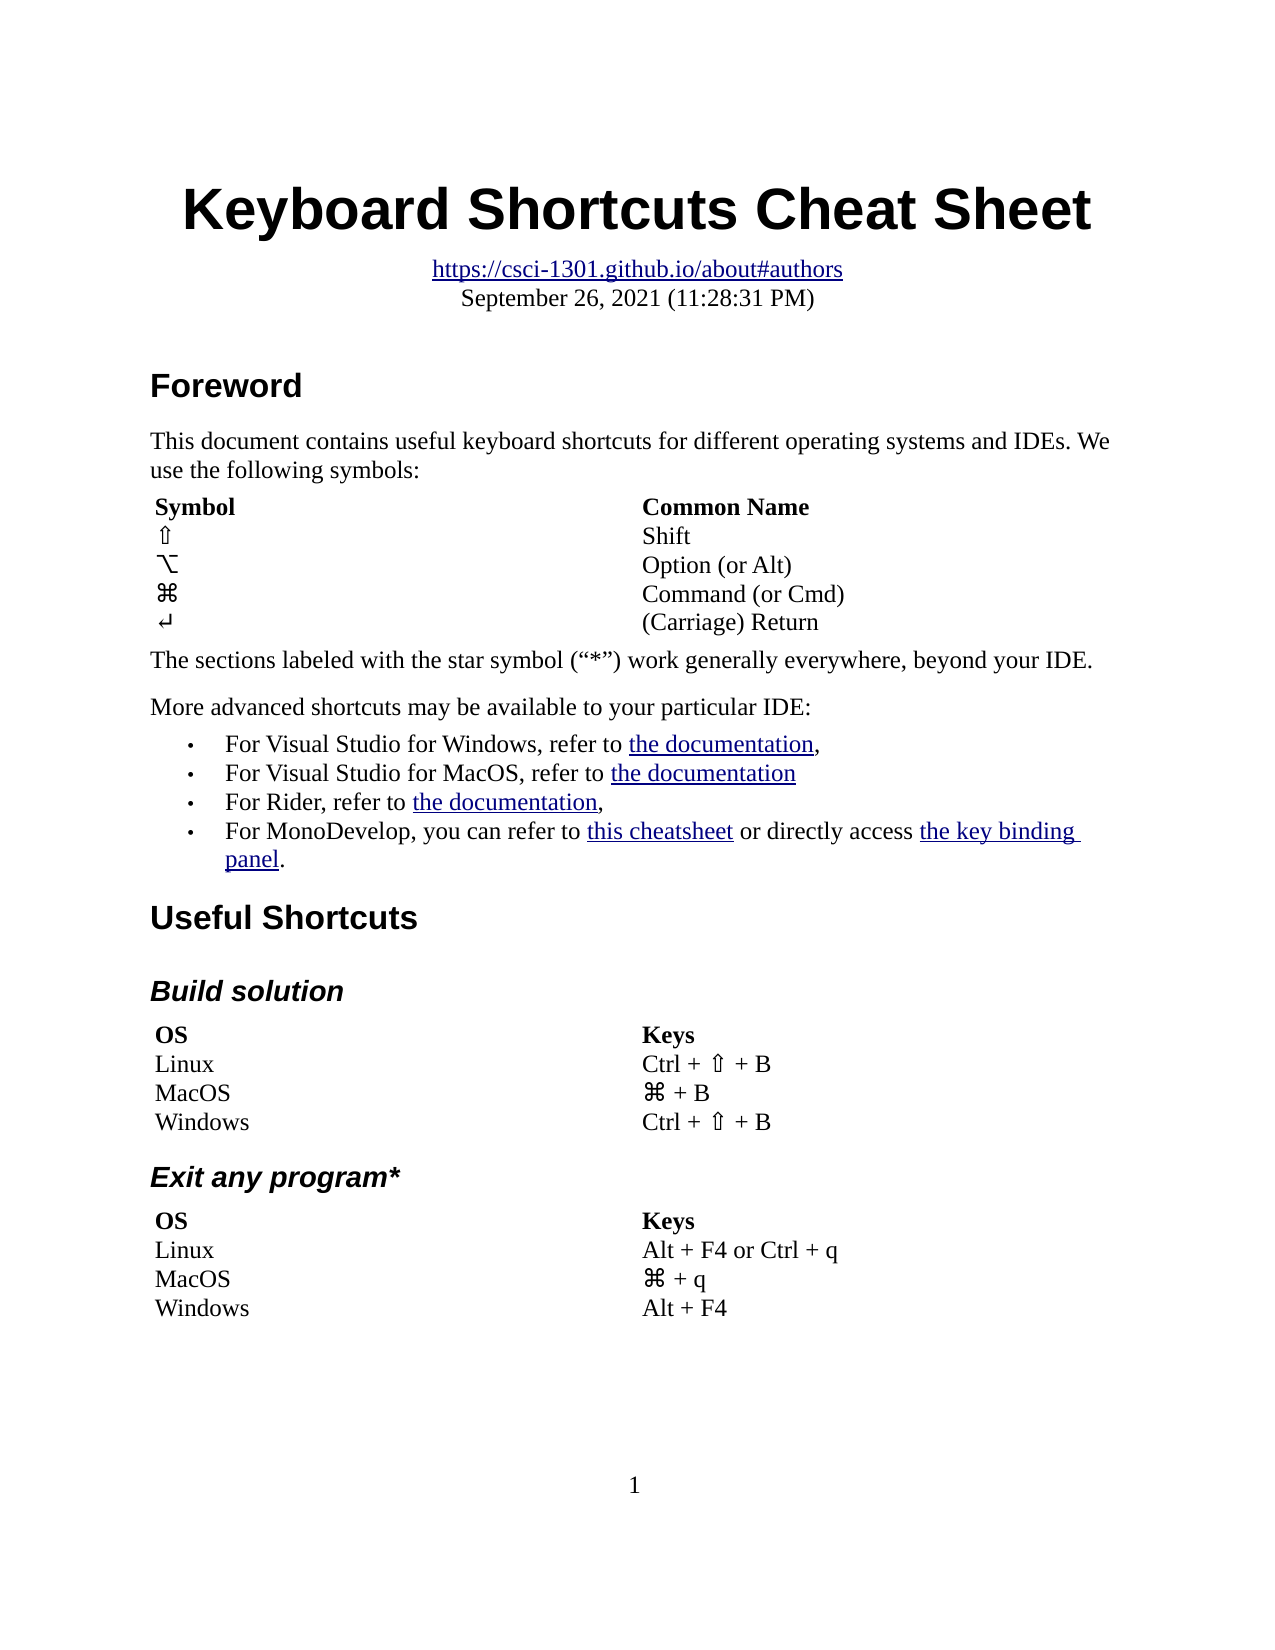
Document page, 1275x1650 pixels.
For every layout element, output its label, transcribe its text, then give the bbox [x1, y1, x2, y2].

table_header Keys [638, 1206, 1125, 1235]
subtitle Foreword [150, 366, 1125, 404]
table_cell Alt + F4 [638, 1293, 1125, 1321]
text https://csci-1301.github.io/about#authors [150, 254, 1125, 283]
table_cell ⌘ [150, 579, 637, 607]
table_cell ⌥ [150, 550, 637, 579]
text This document contains useful keyboard shortcuts for different operating systems and IDEs. We use the following symbols: [150, 426, 1125, 483]
list For MonoDevelop, you can refer to this cheatsheet or directly access the key binding panel. [187, 816, 1125, 873]
table_cell Windows [150, 1293, 637, 1321]
table_cell Alt + F4 or Ctrl + q [638, 1235, 1125, 1264]
title Keyboard Shortcuts Cheat Sheet [150, 175, 1125, 242]
table_cell MacOS [150, 1264, 637, 1293]
table_cell Ctrl + ⇧ + B [638, 1049, 1125, 1078]
list For Rider, refer to the documentation, [187, 787, 1125, 816]
table_header OS [150, 1206, 637, 1235]
subtitle Useful Shortcuts [150, 898, 1125, 937]
table_header OS [150, 1020, 637, 1049]
table_cell Linux [150, 1235, 637, 1264]
table_header Keys [638, 1020, 1125, 1049]
subtitle Exit any program* [150, 1160, 1125, 1194]
table_cell MacOS [150, 1078, 637, 1107]
table_cell Shift [638, 521, 1125, 550]
table_cell Ctrl + ⇧ + B [638, 1107, 1125, 1135]
table_cell Linux [150, 1049, 637, 1078]
table_cell Command (or Cmd) [638, 579, 1125, 607]
text September 26, 2021 (11:28:31 PM) [150, 283, 1125, 312]
text More advanced shortcuts may be available to your particular IDE: [150, 692, 1125, 721]
table_cell ⌘ + q [638, 1264, 1125, 1293]
table_header Symbol [150, 493, 637, 521]
text The sections labeled with the star symbol (“*”) work generally everywhere, beyond your IDE. [150, 645, 1125, 674]
subtitle Build solution [150, 974, 1125, 1008]
table_header Common Name [638, 493, 1125, 521]
list For Visual Studio for Windows, refer to the documentation, [187, 729, 1125, 758]
table_cell (Carriage) Return [638, 608, 1125, 636]
table_cell ⇧ [150, 521, 637, 550]
table_cell ⌘ + B [638, 1078, 1125, 1107]
table_cell Option (or Alt) [638, 550, 1125, 579]
table_cell ↵ [150, 608, 637, 636]
table_cell Windows [150, 1107, 637, 1135]
list For Visual Studio for MacOS, refer to the documentation [187, 758, 1125, 787]
